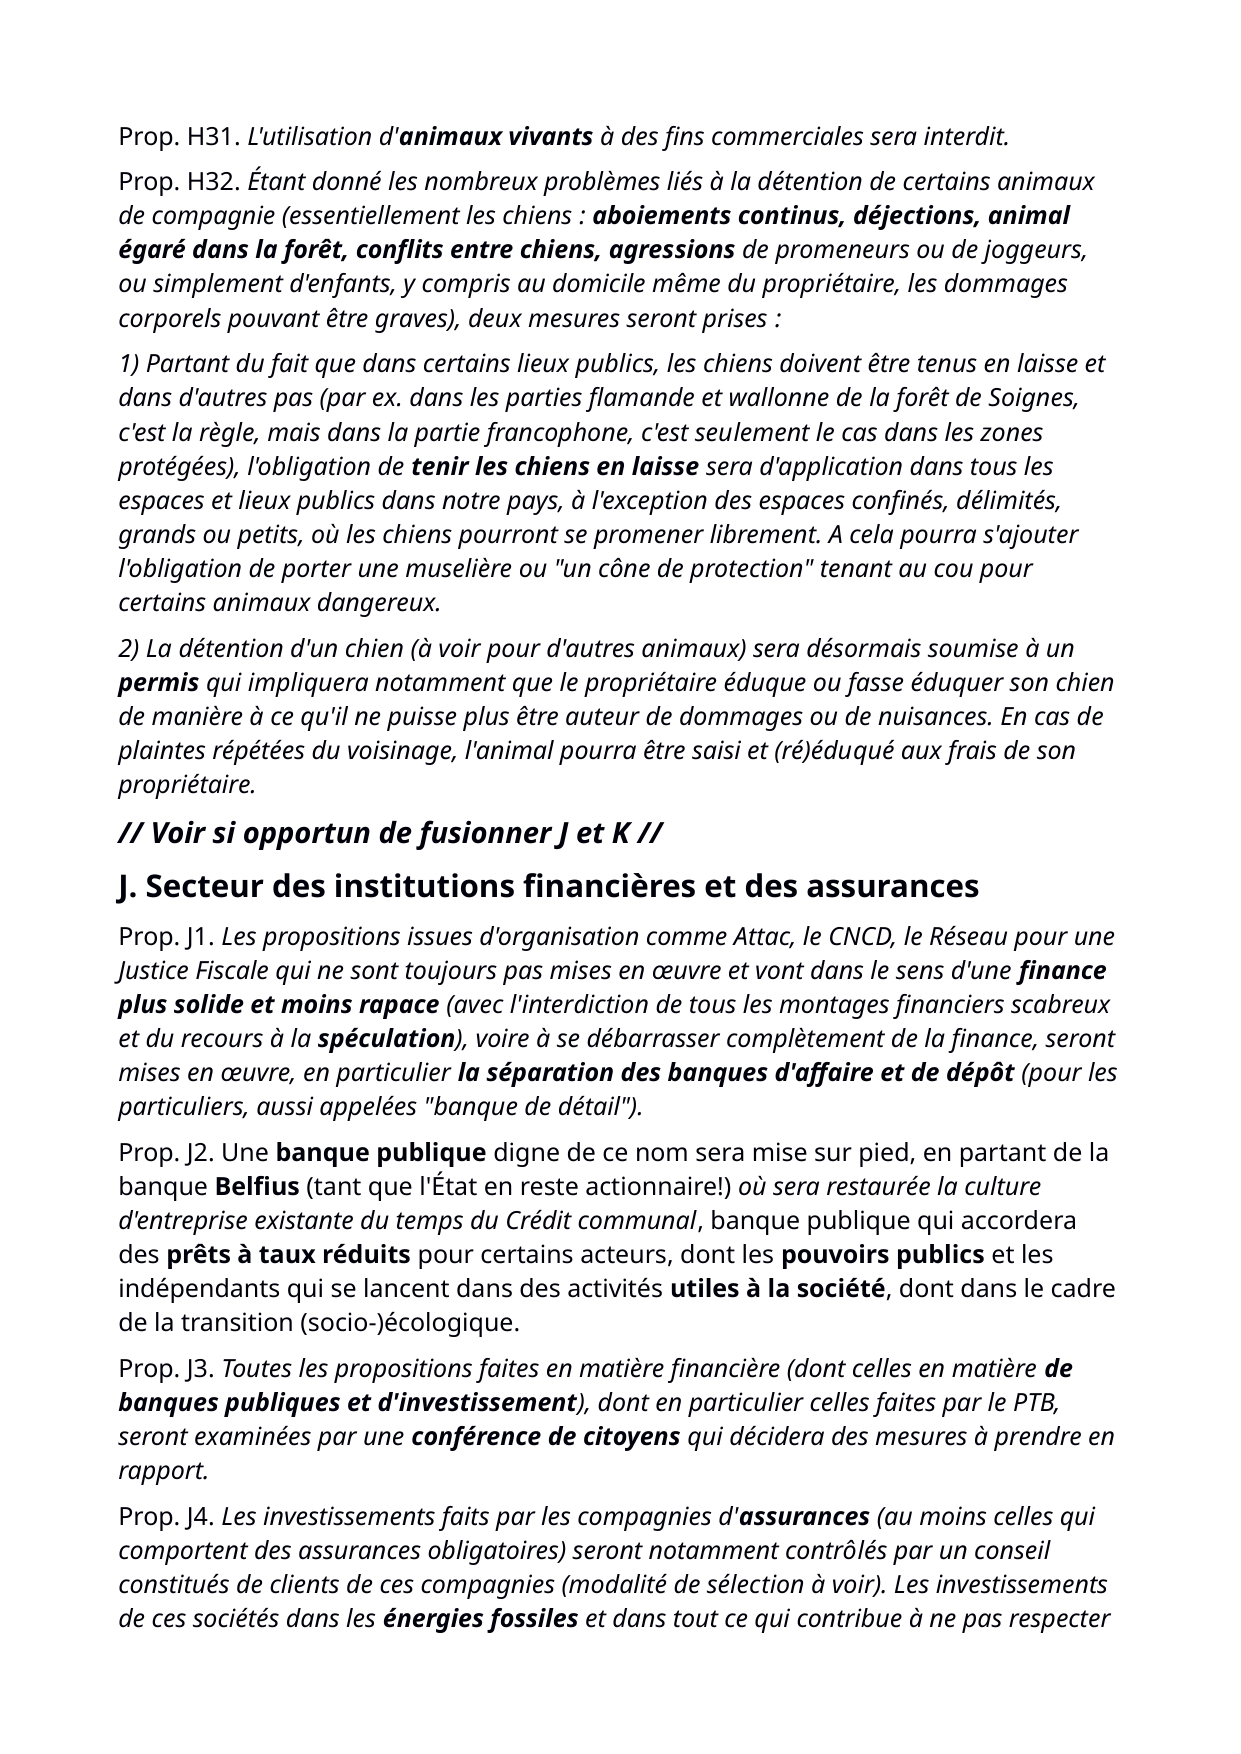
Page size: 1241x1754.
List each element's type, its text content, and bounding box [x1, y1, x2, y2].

text Prop. H31. L'utilisation d'animaux vivants à des fins commerciales sera interdit. [118, 118, 1122, 152]
text Prop. J4. Les investissements faits par les compagnies d'assurances (au moins celles qui comportent des assurances obligatoires) seront notamment contrô­lés par un conseil constitués de clients de ces compagnies (modalité de sélec­tion à voir). Les investissements de ces sociétés dans les énergies fossiles et dans tout ce qui contribue à ne pas respecter [118, 1498, 1122, 1635]
text Prop. H32. Étant donné les nombreux problèmes liés à la détention de certains animaux de compagnie (essentiellement les chiens : aboiements continus, déjections, animal égaré dans la forêt, conflits entre chiens, agres­sions de promeneurs ou de joggeurs, ou simplement d'en­fants, y compris au domicile même du propriétaire, les dommages corporels pouvant être graves), deux mesures seront prises : [118, 164, 1122, 334]
text Prop. J3. Toutes les propositions faites en matière financière (dont celles en matière de banques publiques et d'investissement), dont en particulier celles faites par le PTB, seront examinées par une conférence de citoyens qui décidera des mesures à prendre en rapport. [118, 1351, 1122, 1487]
text 2) La détention d'un chien (à voir pour d'autres animaux) sera désormais soumise à un permis qui impli­quera notam­ment que le propriétaire éduque ou fasse éduquer son chien de manière à ce qu'il ne puisse plus être auteur de dommages ou de nuisances. En cas de plain­tes répétées du voisinage, l'animal pourra être saisi et (ré)édu­qué aux frais de son propriétaire. [118, 630, 1122, 801]
text // Voir si opportun de fusionner J et K // [118, 812, 1122, 852]
text 1) Partant du fait que dans certains lieux publics, les chiens doivent être tenus en laisse et dans d'autres pas (par ex. dans les parties flamande et wallonne de la forêt de Soignes, c'est la règle, mais dans la partie francophone, c'est seu­lement le cas dans les zones protégées), l'obligation de tenir les chiens en laisse sera d'application dans tous les espaces et lieux publics dans notre pays, à l'exception des espaces confinés, délimités, grands ou petits, où les chiens pourront se promener librement. A cela pourra s'ajouter l'obligation de porter une muselière ou "un cône de protection" tenant au cou pour certains animaux dangereux. [118, 346, 1122, 618]
text J. Secteur des institutions financières et des assurances [118, 864, 1122, 906]
text Prop. J1. Les propositions issues d'organisation comme Attac, le CNCD, le Réseau pour une Justice Fiscale qui ne sont toujours pas mises en œuvre et vont dans le sens d'une finance plus solide et moins rapace (avec l'inter­diction de tous les montages financiers scabreux et du recours à la spécula­tion), voire à se débarrasser complètement de la finance, seront mises en œuvre, en particulier la séparation des banques d'affaire et de dépôt (pour les particuliers, aussi appelées "banque de détail"). [118, 918, 1122, 1123]
text Prop. J2. Une banque publique digne de ce nom sera mise sur pied, en par­tant de la banque Belfius (tant que l'État en reste actionnaire!) où sera restau­rée la culture d'entreprise existante du temps du Crédit communal, banque publique qui accordera des prêts à taux réduits pour certains acteurs, dont les pouvoirs publics et les indépendants qui se lancent dans des activités utiles à la société, dont dans le cadre de la transition (socio-)écologique. [118, 1134, 1122, 1339]
